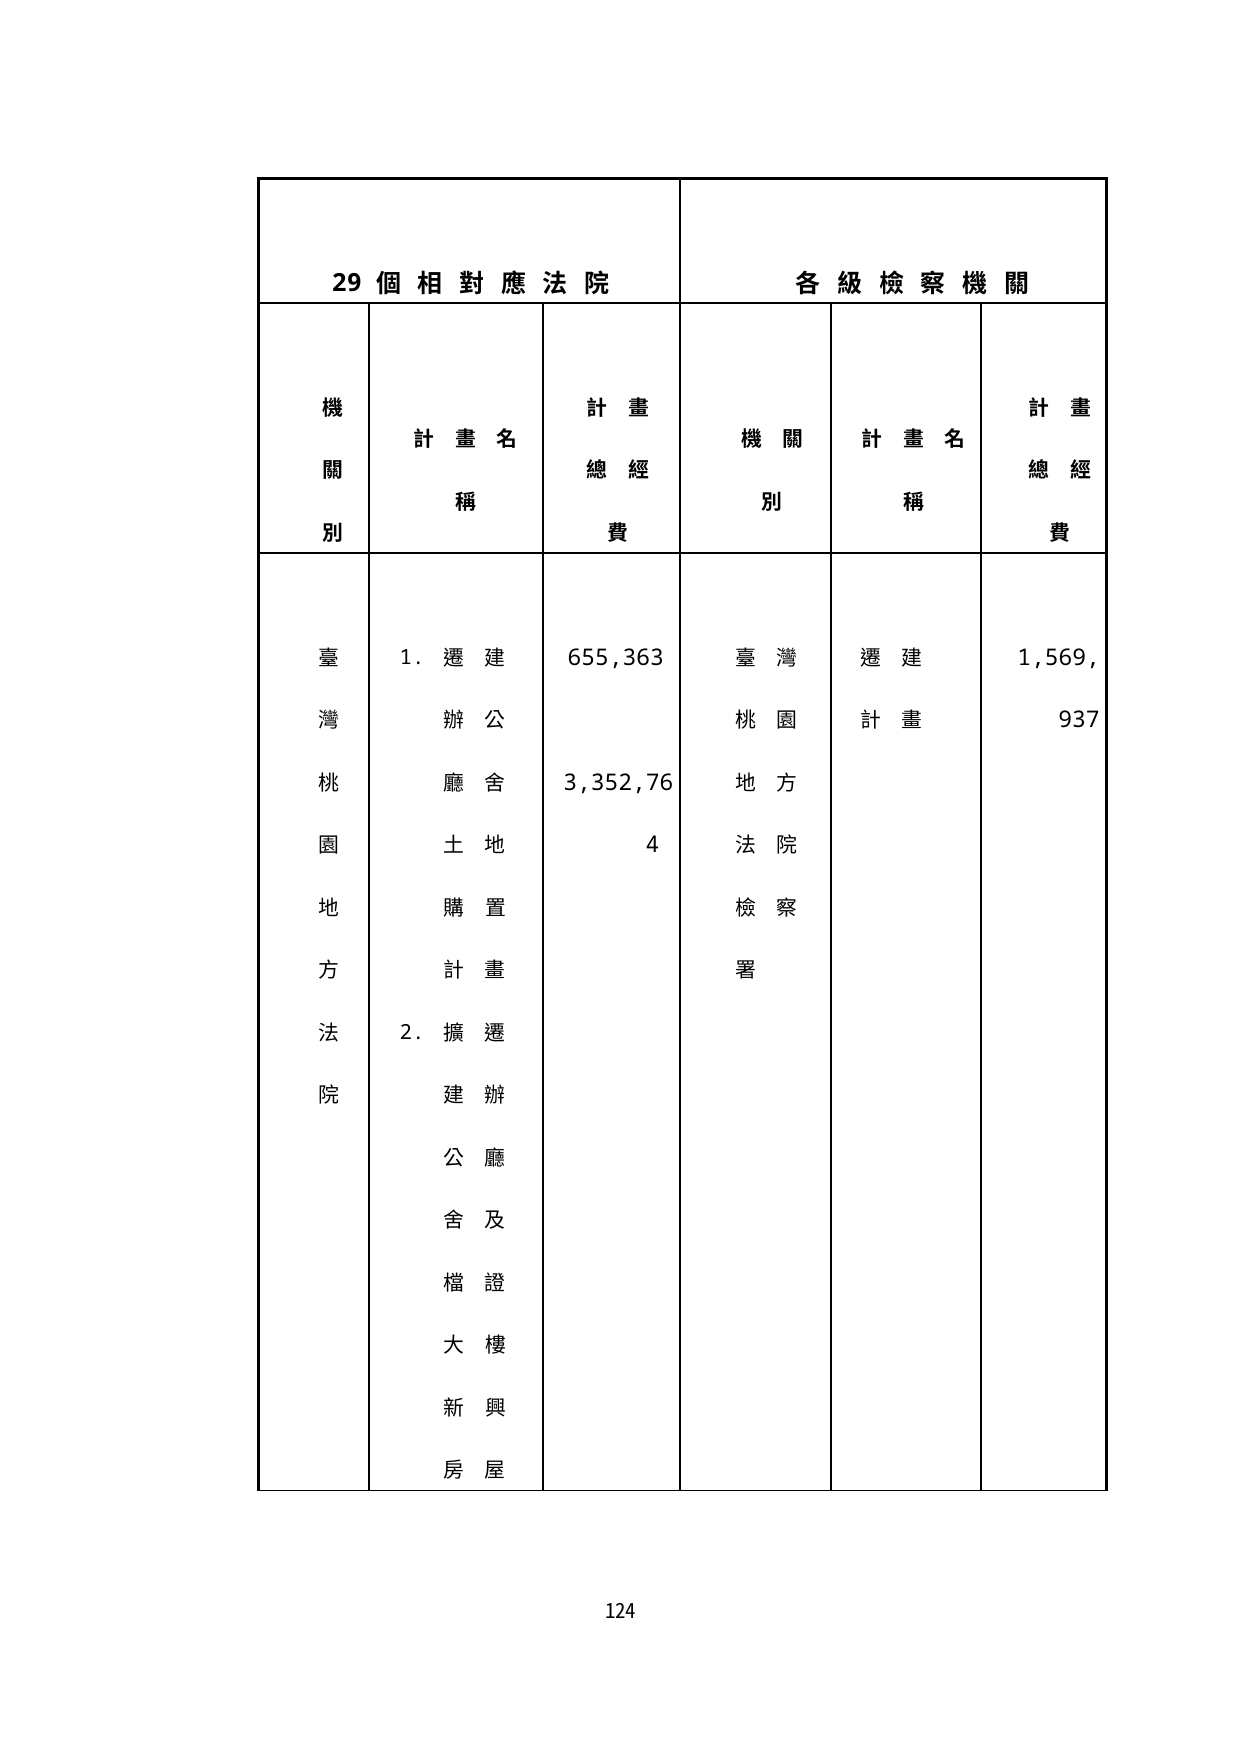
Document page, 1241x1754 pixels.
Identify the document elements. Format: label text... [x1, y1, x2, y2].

table_header 29個相對應法院 [260, 180, 679, 302]
table_cell 計畫總經費 [544, 304, 679, 552]
table_header 各級檢察機關 [681, 180, 1105, 302]
table_cell 計畫名稱 [832, 304, 980, 552]
table_cell 655,363 3,352,764 [544, 554, 679, 1490]
table_cell 機關別 [260, 304, 368, 552]
table_cell 1.遷建辦公廳舍土地購置計畫 2.擴遷建辦公廳舍及檔證大樓新興房屋 [370, 554, 542, 1490]
table_cell 1,569,937 [982, 554, 1105, 1490]
table_cell 計畫總經費 [982, 304, 1105, 552]
table_cell 機關別 [681, 304, 830, 552]
table_cell 臺灣桃園地方法院檢察署 [681, 554, 830, 1490]
table_cell 臺灣桃園地方法院 [260, 554, 368, 1490]
table_cell 遷建計畫 [832, 554, 980, 1490]
table_cell 計畫名稱 [370, 304, 542, 552]
